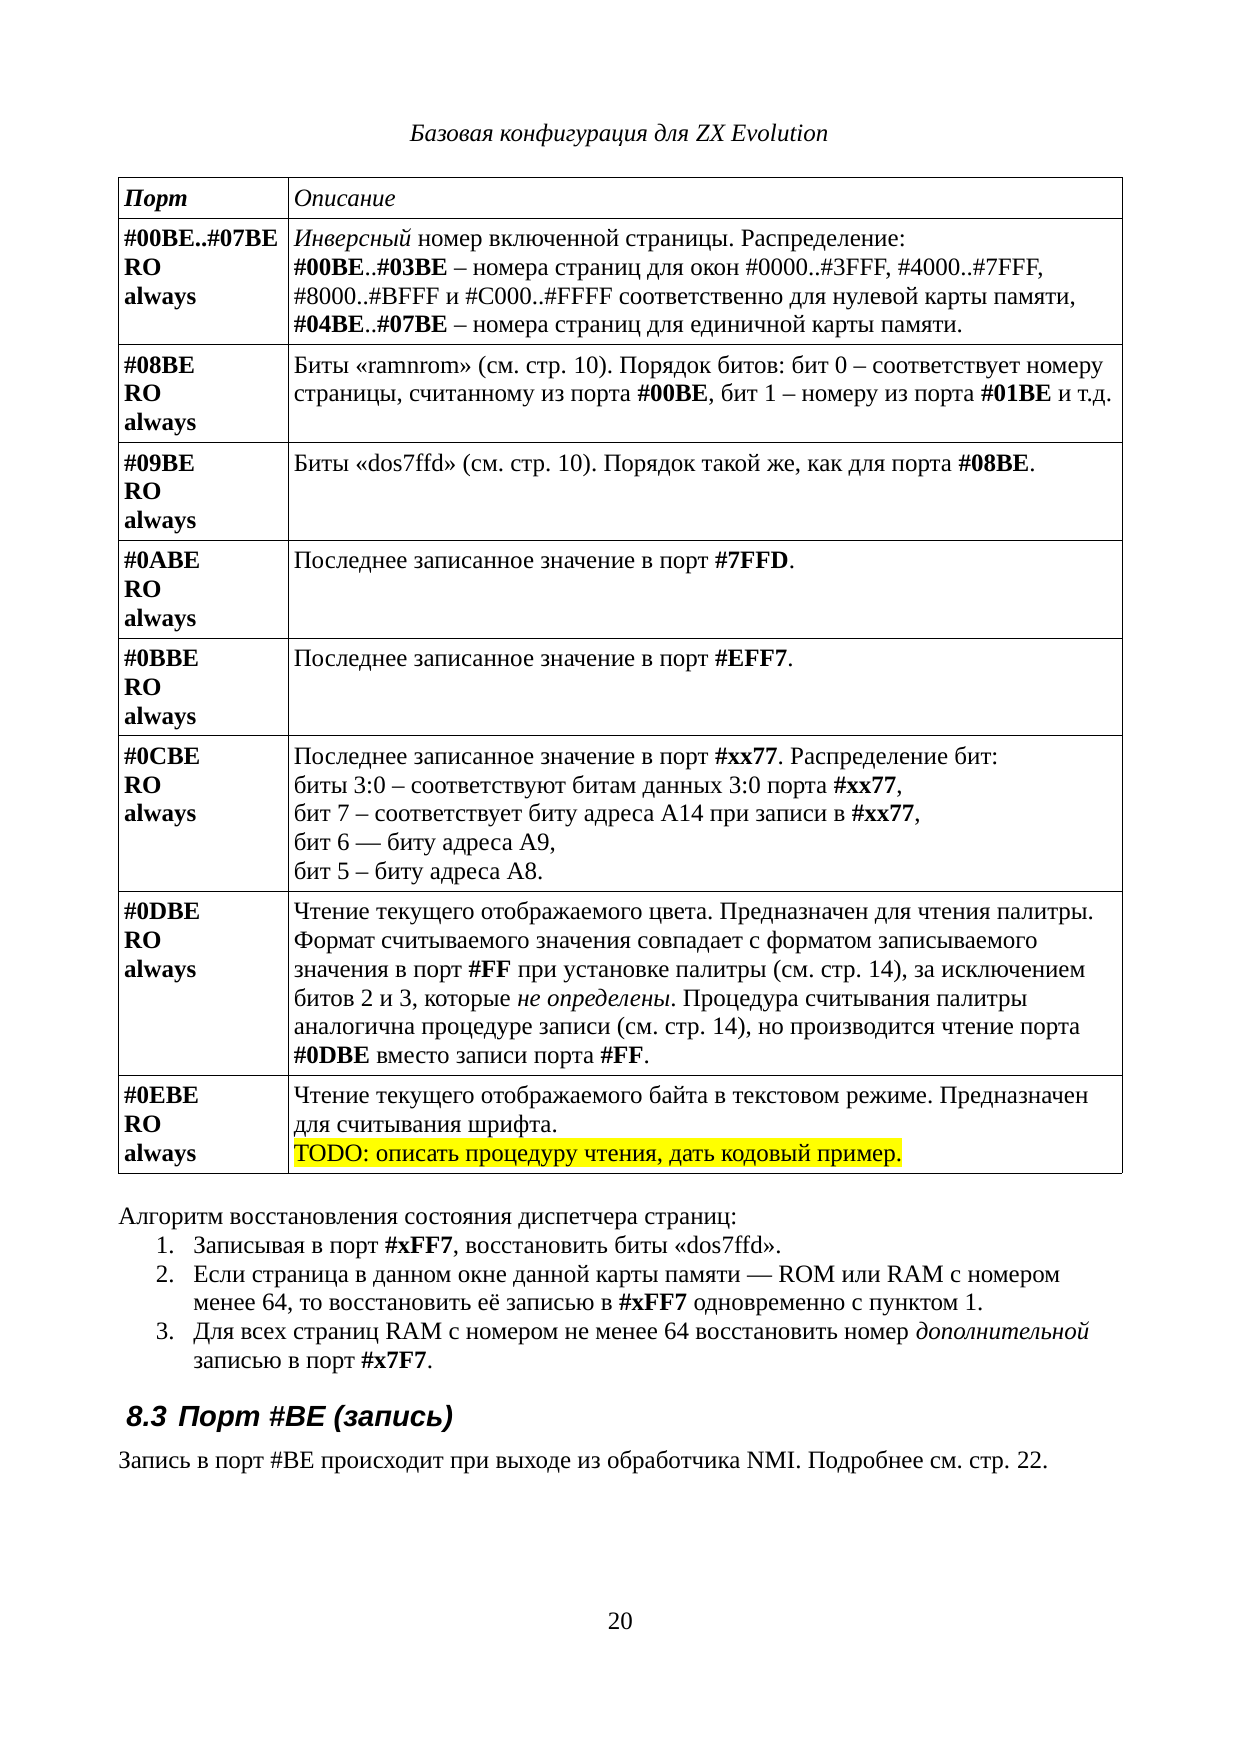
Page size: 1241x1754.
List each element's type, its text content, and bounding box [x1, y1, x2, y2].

table_header Описание [289, 178, 1122, 217]
table_cell #09BE RO always [119, 443, 288, 539]
table_cell #0CBE RO always [119, 736, 288, 891]
subtitle Порт #BE (запись) [118, 1399, 1122, 1432]
table_cell Последнее записанное значение в порт #EFF7. [289, 639, 1122, 735]
table_header Порт [119, 178, 288, 217]
table_cell Чтение текущего отображаемого цвета. Предназначен для чтения палитры. Формат считываемого значения совпадает с форматом записываемого значения в порт #FF при установке палитры (см. стр. 14), за исключением битов 2 и 3, которые не определены. Процедура считывания палитры аналогична процедуре записи (см. стр. 14), но производится чтение порта #0DBE вместо записи порта #FF. [289, 892, 1122, 1074]
table_cell Биты «dos7ffd» (см. стр. 10). Порядок такой же, как для порта #08BE. [289, 443, 1122, 539]
table_cell #0DBE RO always [119, 892, 288, 1074]
table_cell Последнее записанное значение в порт #7FFD. [289, 541, 1122, 637]
table_cell #0BBE RO always [119, 639, 288, 735]
table_cell #0EBE RO always [119, 1076, 288, 1172]
table_cell Инверсный номер включенной страницы. Распределение: #00BE..#03BE – номера страниц для окон #0000..#3FFF, #4000..#7FFF, #8000..#BFFF и #C000..#FFFF соответственно для нулевой карты памяти, #04BE..#07BE – номера страниц для единичной карты памяти. [289, 219, 1122, 344]
table_cell #08BE RO always [119, 345, 288, 442]
list Если страница в данном окне данной карты памяти — ROM или RAM с номером менее 64, то восстановить её записью в #xFF7 одновременно с пунктом 1. [156, 1259, 1122, 1316]
table_cell #0ABE RO always [119, 541, 288, 637]
table_cell Последнее записанное значение в порт #xx77. Распределение бит: биты 3:0 – соответствуют битам данных 3:0 порта #xx77, бит 7 – соответствует биту адреса A14 при записи в #xx77, бит 6 — биту адреса A9, бит 5 – биту адреса A8. [289, 736, 1122, 891]
list Записывая в порт #xFF7, восстановить биты «dos7ffd». [156, 1230, 1122, 1259]
table_cell Чтение текущего отображаемого байта в текстовом режиме. Предназначен для считывания шрифта. TODO: описать процедуру чтения, дать кодовый пример. [289, 1076, 1122, 1172]
list Для всех страниц RAM с номером не менее 64 восстановить номер дополнительной записью в порт #x7F7. [156, 1316, 1122, 1374]
table_cell Биты «ramnrom» (см. стр. 10). Порядок битов: бит 0 – соответствует номеру страницы, считанному из порта #00BE, бит 1 – номеру из порта #01BE и т.д. [289, 345, 1122, 442]
table_cell #00BE..#07BE RO always [119, 219, 288, 344]
text Запись в порт #BE происходит при выходе из обработчика NMI. Подробнее см. стр. 22. [118, 1445, 1122, 1473]
text Алгоритм восстановления состояния диспетчера страниц: [118, 1201, 1122, 1230]
